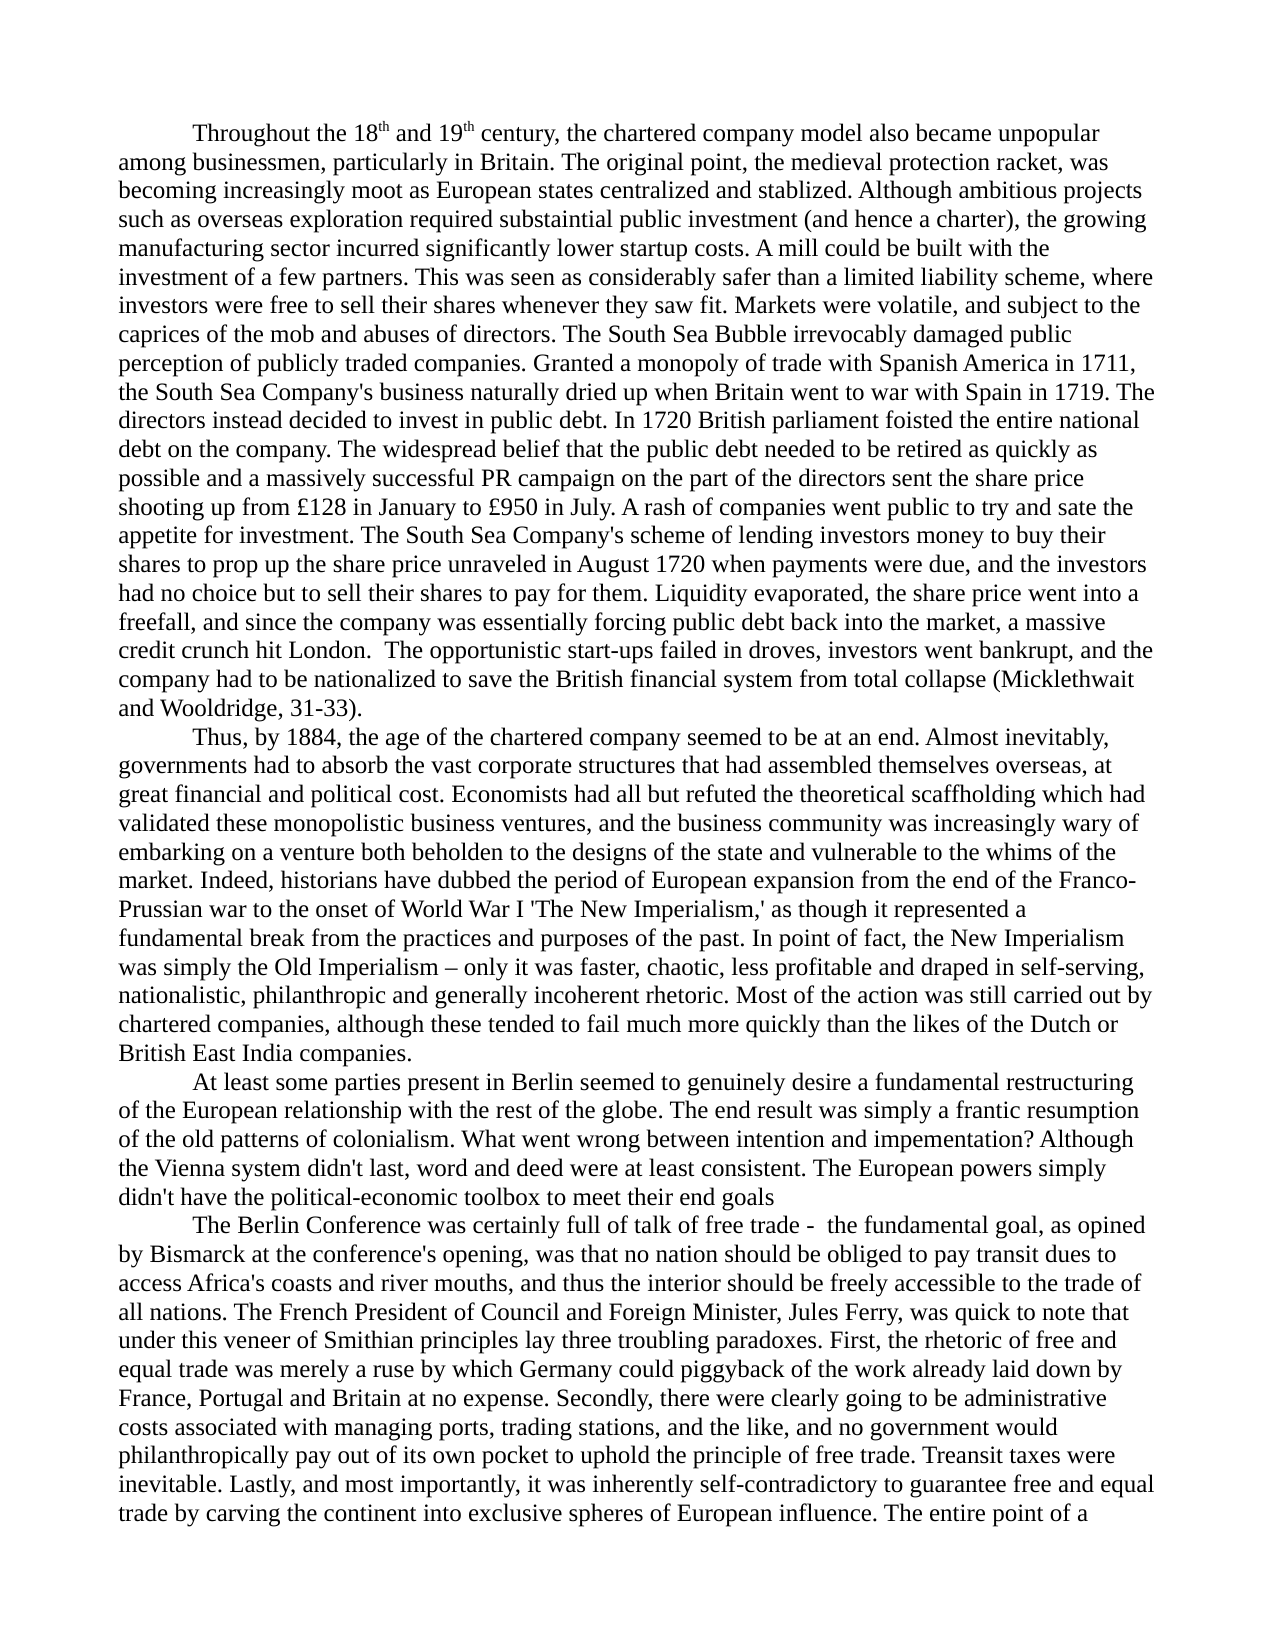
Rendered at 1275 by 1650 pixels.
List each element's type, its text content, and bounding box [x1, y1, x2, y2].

text At least some parties present in Berlin seemed to genuinely desire a fundamental restructuring of the European relationship with the rest of the globe. The end result was simply a frantic resumption of the old patterns of colonialism. What went wrong between intention and impementation? Although the Vienna system didn't last, word and deed were at least consistent. The European powers simply didn't have the political-economic toolbox to meet their end goals [118, 1067, 1157, 1211]
text The Berlin Conference was certainly full of talk of free trade - the fundamental goal, as opined by Bismarck at the conference's opening, was that no nation should be obliged to pay transit dues to access Africa's coasts and river mouths, and thus the interior should be freely accessible to the trade of all nations. The French President of Council and Foreign Minister, Jules Ferry, was quick to note that under this veneer of Smithian principles lay three troubling paradoxes. First, the rhetoric of free and equal trade was merely a ruse by which Germany could piggyback of the work already laid down by France, Portugal and Britain at no expense. Secondly, there were clearly going to be administrative costs associated with managing ports, trading stations, and the like, and no government would philanthropically pay out of its own pocket to uphold the principle of free trade. Treansit taxes were inevitable. Lastly, and most importantly, it was inherently self-contradictory to guarantee free and equal trade by carving the continent into exclusive spheres of European influence. The entire point of a [118, 1211, 1157, 1527]
text Throughout the 18th and 19th century, the chartered company model also became unpopular among businessmen, particularly in Britain. The original point, the medieval protection racket, was becoming increasingly moot as European states centralized and stablized. Although ambitious projects such as overseas exploration required substaintial public investment (and hence a charter), the growing manufacturing sector incurred significantly lower startup costs. A mill could be built with the investment of a few partners. This was seen as considerably safer than a limited liability scheme, where investors were free to sell their shares whenever they saw fit. Markets were volatile, and subject to the caprices of the mob and abuses of directors. The South Sea Bubble irrevocably damaged public perception of publicly traded companies. Granted a monopoly of trade with Spanish America in 1711, the South Sea Company's business naturally dried up when Britain went to war with Spain in 1719. The directors instead decided to invest in public debt. In 1720 British parliament foisted the entire national debt on the company. The widespread belief that the public debt needed to be retired as quickly as possible and a massively successful PR campaign on the part of the directors sent the share price shooting up from £128 in January to £950 in July. A rash of companies went public to try and sate the appetite for investment. The South Sea Company's scheme of lending investors money to buy their shares to prop up the share price unraveled in August 1720 when payments were due, and the investors had no choice but to sell their shares to pay for them. Liquidity evaporated, the share price went into a freefall, and since the company was essentially forcing public debt back into the market, a massive credit crunch hit London. The opportunistic start-ups failed in droves, investors went bankrupt, and the company had to be nationalized to save the British financial system from total collapse (Micklethwait and Wooldridge, 31-33). [118, 118, 1157, 722]
text Thus, by 1884, the age of the chartered company seemed to be at an end. Almost inevitably, governments had to absorb the vast corporate structures that had assembled themselves overseas, at great financial and political cost. Economists had all but refuted the theoretical scaffholding which had validated these monopolistic business ventures, and the business community was increasingly wary of embarking on a venture both beholden to the designs of the state and vulnerable to the whims of the market. Indeed, historians have dubbed the period of European expansion from the end of the Franco-Prussian war to the onset of World War I 'The New Imperialism,' as though it represented a fundamental break from the practices and purposes of the past. In point of fact, the New Imperialism was simply the Old Imperialism – only it was faster, chaotic, less profitable and draped in self-serving, nationalistic, philanthropic and generally incoherent rhetoric. Most of the action was still carried out by chartered companies, although these tended to fail much more quickly than the likes of the Dutch or British East India companies. [118, 722, 1157, 1067]
